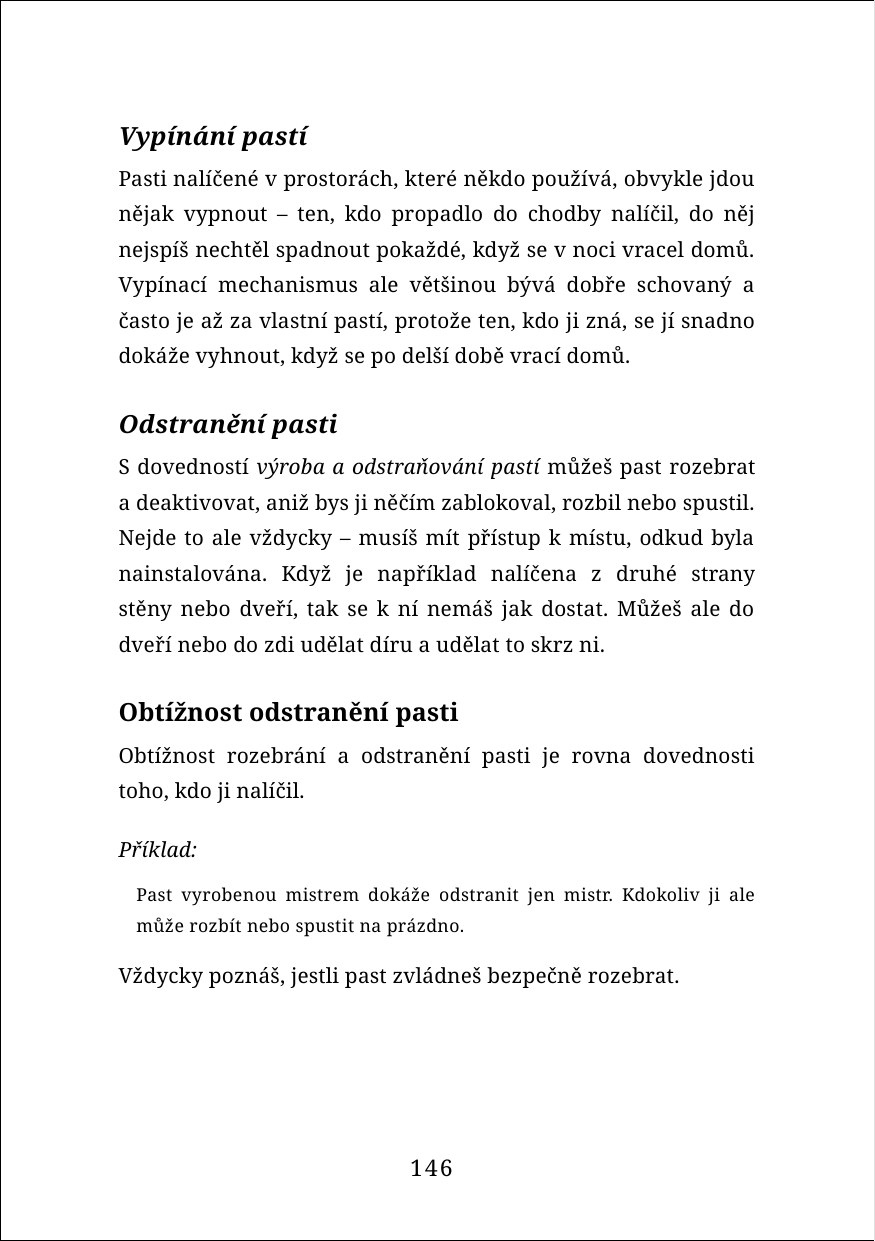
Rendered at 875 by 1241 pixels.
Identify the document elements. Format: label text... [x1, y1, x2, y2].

text Past vyrobenou mistrem dokáže odstranit jen mistr. Kdokoliv ji ale může rozbít nebo spustit na prázdno. [136, 883, 756, 937]
text S dovedností výroba a odstraňování pastí můžeš past rozebrat a deaktivovat, aniž bys ji něčím zablokoval, rozbil nebo spustil. Nejde to ale vždycky – musíš mít přístup k místu, odkud byla nainstalována. Když je například nalíčena z druhé strany stěny nebo dveří, tak se k ní nemáš jak dostat. Můžeš ale do dveří nebo do zdi udělat díru a udělat to skrz ni. [118, 452, 756, 658]
text Vždycky poznáš, jestli past zvládneš bezpečně rozebrat. [118, 961, 756, 989]
text Pasti nalíčené v prostorách, které někdo používá, obvykle jdou nějak vypnout – ten, kdo propadlo do chodby nalíčil, do něj nejspíš nechtěl spadnout pokaždé, když se v noci vracel domů. Vypínací mechanismus ale většinou bývá dobře schovaný a často je až za vlastní pastí, protože ten, kdo ji zná, se jí snadno dokáže vyhnout, když se po delší době vrací domů. [118, 164, 756, 370]
subtitle Vypínání pastí [118, 118, 756, 152]
text Příklad: [118, 836, 756, 864]
subtitle Obtížnost odstranění pasti [118, 695, 756, 729]
subtitle Odstranění pasti [118, 407, 756, 441]
text Obtížnost rozebrání a odstranění pasti je rovna dovednosti toho, kdo ji nalíčil. [118, 741, 756, 805]
